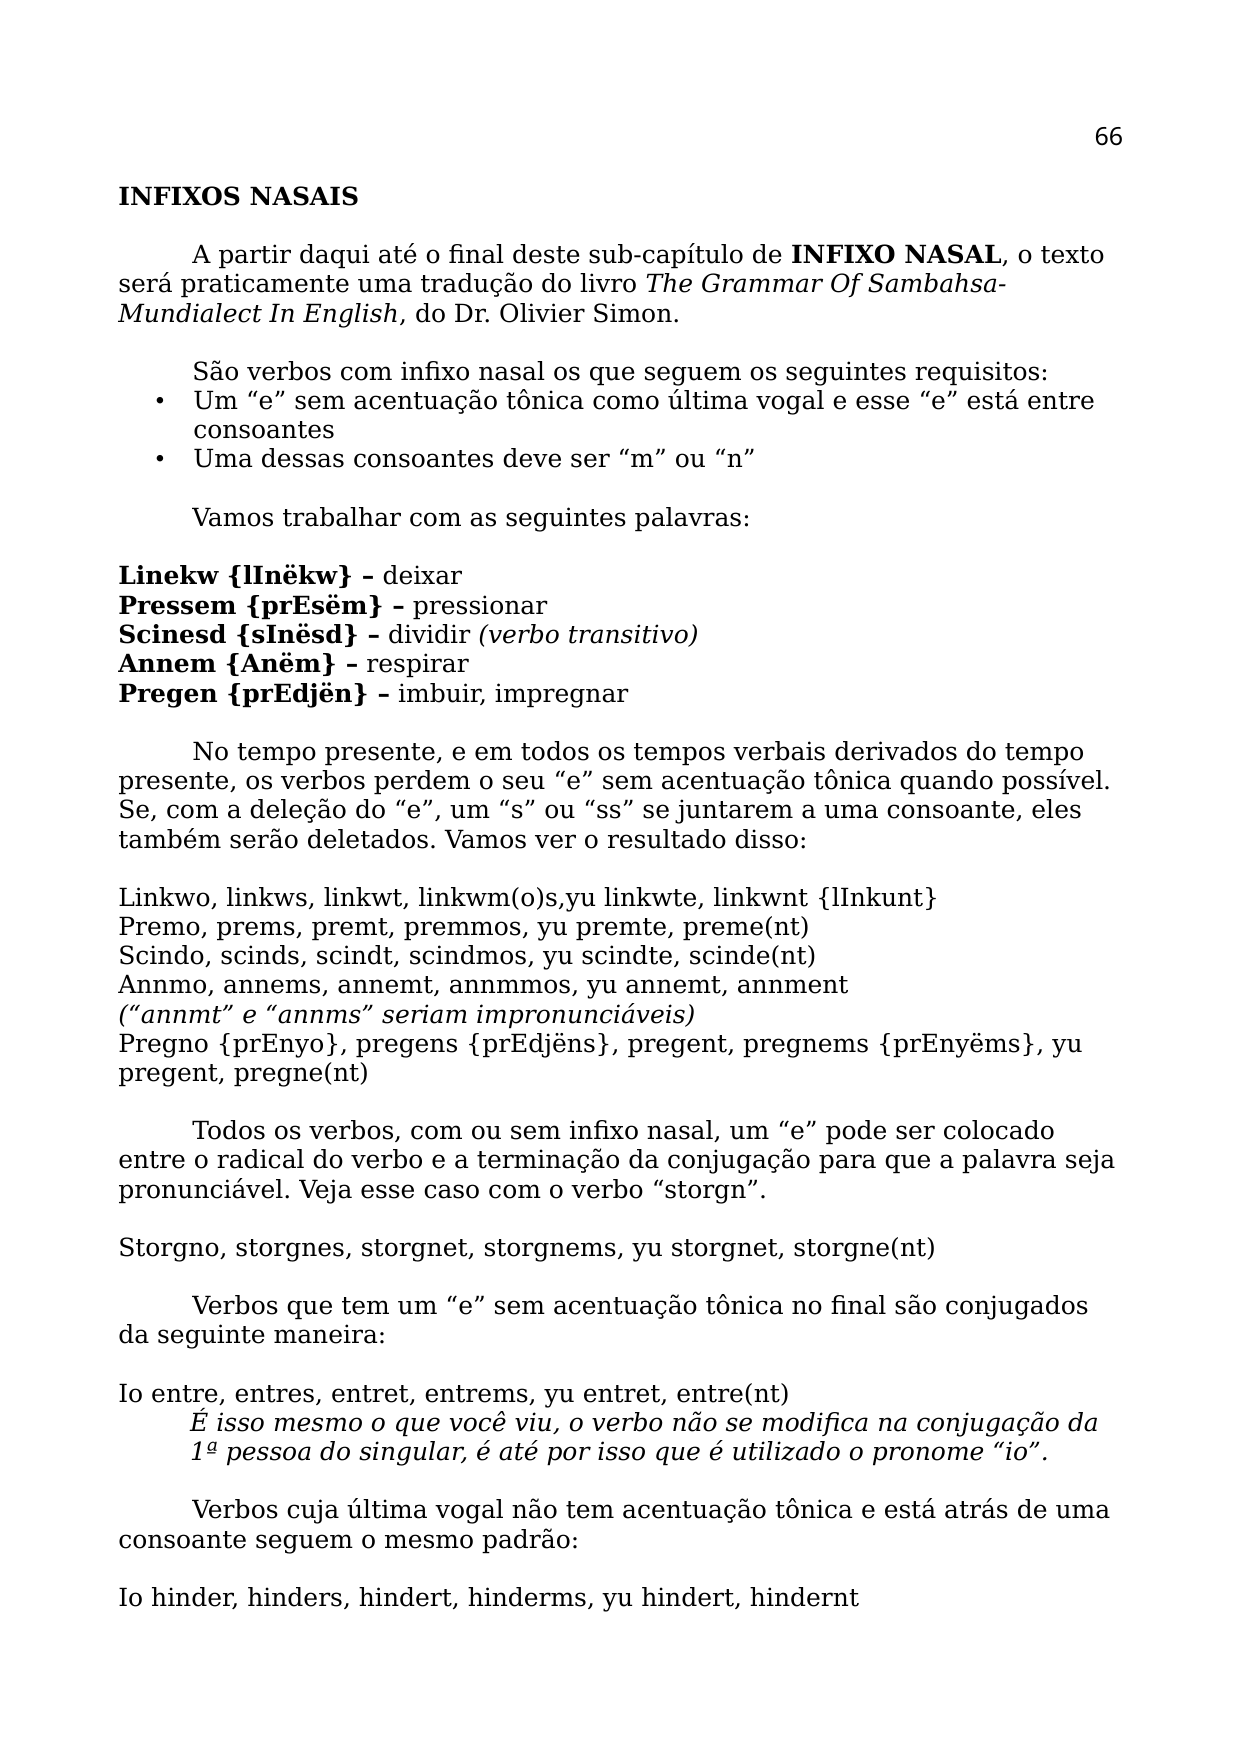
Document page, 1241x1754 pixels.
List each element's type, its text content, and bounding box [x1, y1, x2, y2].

text Verbos que tem um “e” sem acentuação tônica no final são conjugados da seguinte maneira: [118, 1291, 1123, 1350]
text São verbos com infixo nasal os que seguem os seguintes requisitos: [118, 357, 1123, 386]
list Um “e” sem acentuação tônica como última vogal e esse “e” está entre consoantes [156, 386, 1123, 444]
text (“annmt” e “annms” seriam impronunciáveis) [118, 1000, 1123, 1029]
text É isso mesmo o que você viu, o verbo não se modifica na conjugação da 1ª pessoa do singular, é até por isso que é utilizado o pronome “io”. [190, 1408, 1123, 1466]
text Pressem {prEsëm} – pressionar [118, 591, 1123, 620]
text Storgno, storgnes, storgnet, storgnems, yu storgnet, storgne(nt) [118, 1233, 1123, 1262]
list Uma dessas consoantes deve ser “m” ou “n” [156, 444, 1123, 474]
text Premo, prems, premt, premmos, yu premte, preme(nt) [118, 912, 1123, 941]
subtitle INFIXOS NASAIS [118, 182, 1123, 211]
text A partir daqui até o final deste sub-capítulo de INFIXO NASAL, o texto será praticamente uma tradução do livro The Grammar Of Sambahsa-Mundialect In English, do Dr. Olivier Simon. [118, 240, 1123, 328]
text Annem {Anëm} – respirar [118, 649, 1123, 679]
text Vamos trabalhar com as seguintes palavras: [118, 503, 1123, 532]
text Pregno {prEnyo}, pregens {prEdjëns}, pregent, pregnems {prEnyëms}, yu pregent, pregne(nt) [118, 1029, 1123, 1087]
text Todos os verbos, com ou sem infixo nasal, um “e” pode ser colocado entre o radical do verbo e a terminação da conjugação para que a palavra seja pronunciável. Veja esse caso com o verbo “storgn”. [118, 1116, 1123, 1204]
text Linkwo, linkws, linkwt, linkwm(o)s,yu linkwte, linkwnt {lInkunt} [118, 883, 1123, 912]
text Scinesd {sInësd} – dividir (verbo transitivo) [118, 620, 1123, 649]
text Io entre, entres, entret, entrems, yu entret, entre(nt) [118, 1379, 1123, 1408]
text Verbos cuja última vogal não tem acentuação tônica e está atrás de uma consoante seguem o mesmo padrão: [118, 1496, 1123, 1554]
text Linekw {lInëkw} – deixar [118, 561, 1123, 591]
text No tempo presente, e em todos os tempos verbais derivados do tempo presente, os verbos perdem o seu “e” sem acentuação tônica quando possível. Se, com a deleção do “e”, um “s” ou “ss” se juntarem a uma consoante, eles também serão deletados. Vamos ver o resultado disso: [118, 737, 1123, 854]
text Pregen {prEdjën} – imbuir, impregnar [118, 679, 1123, 708]
text Io hinder, hinders, hindert, hinderms, yu hindert, hindernt [118, 1583, 1123, 1612]
text Scindo, scinds, scindt, scindmos, yu scindte, scinde(nt) [118, 941, 1123, 971]
text Annmo, annems, annemt, annmmos, yu annemt, annment [118, 971, 1123, 1000]
